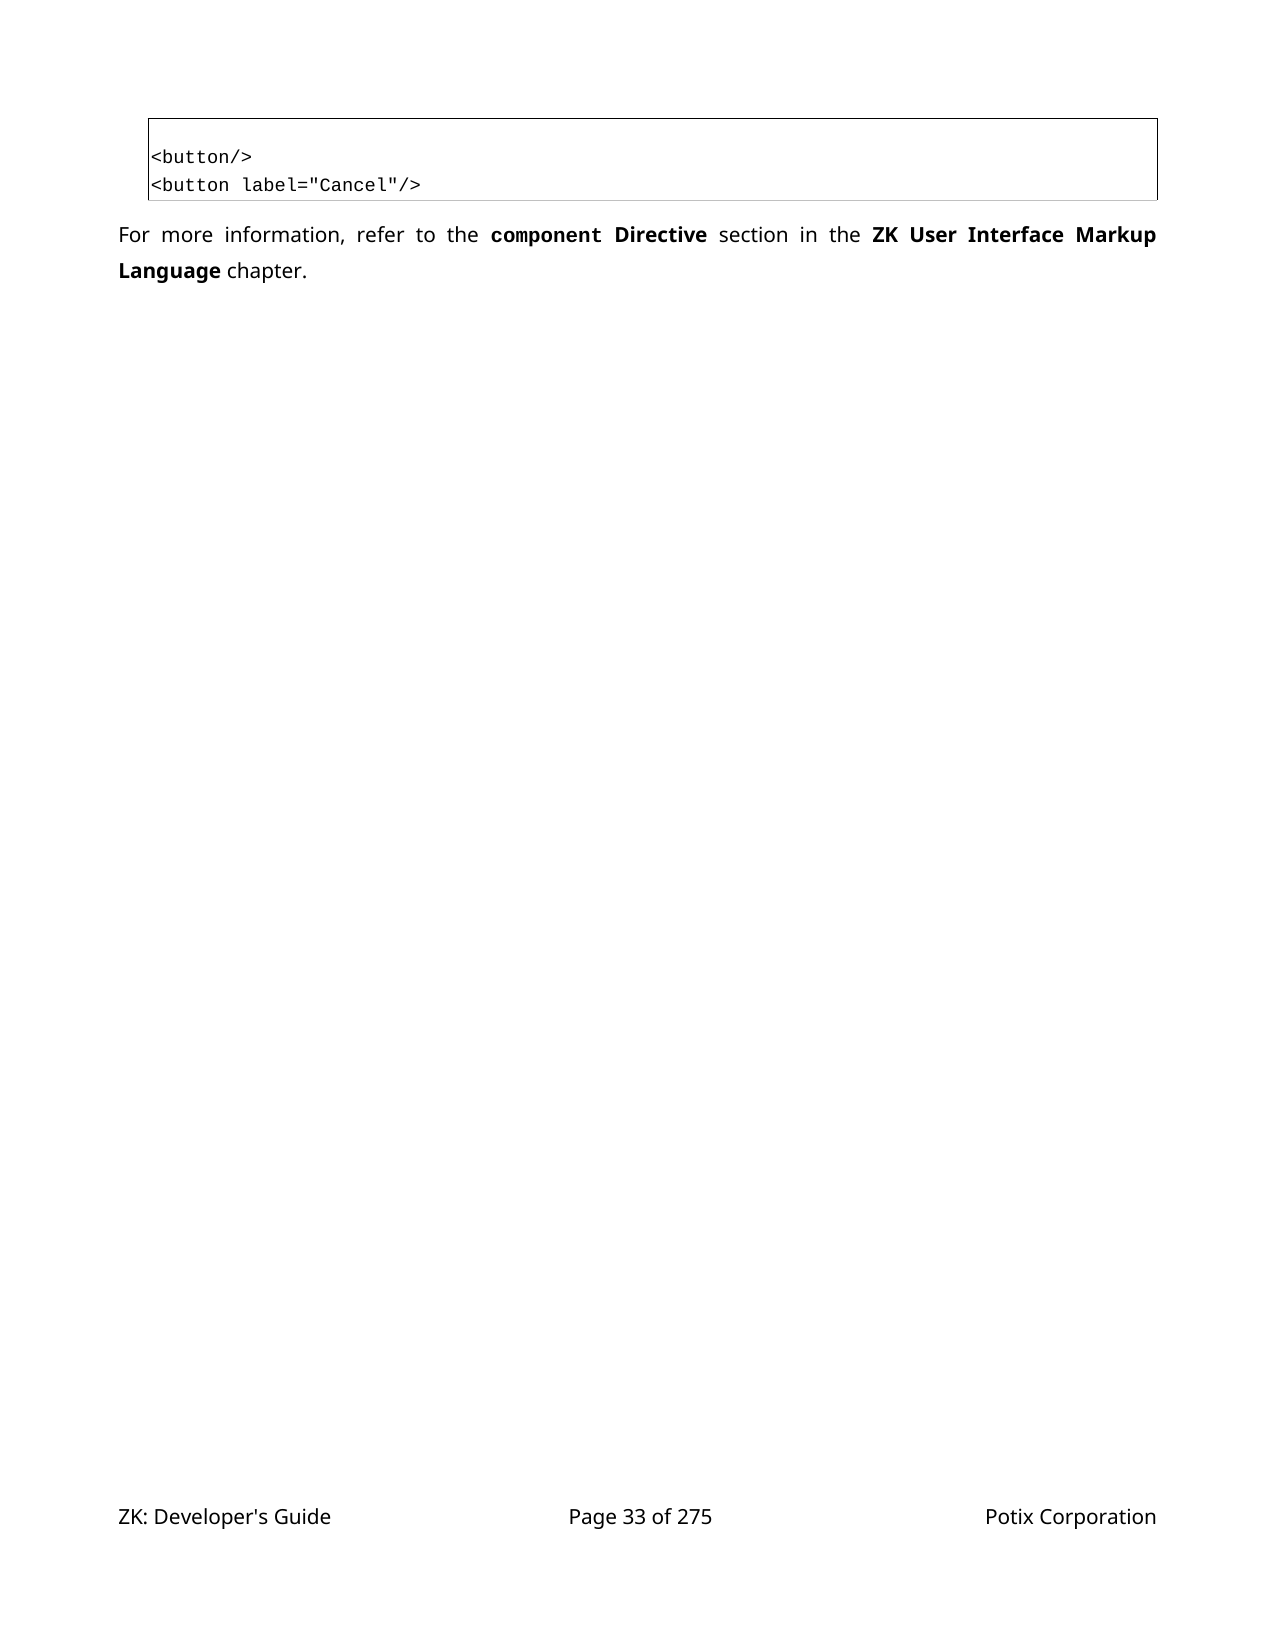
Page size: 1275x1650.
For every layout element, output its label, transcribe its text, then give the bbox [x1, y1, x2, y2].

text <button label="Cancel"/> [149, 172, 1157, 200]
text <button/> [149, 145, 1157, 169]
text For more information, refer to the component Directive section in the ZK User Interface Markup Language chapter. [118, 220, 1157, 284]
